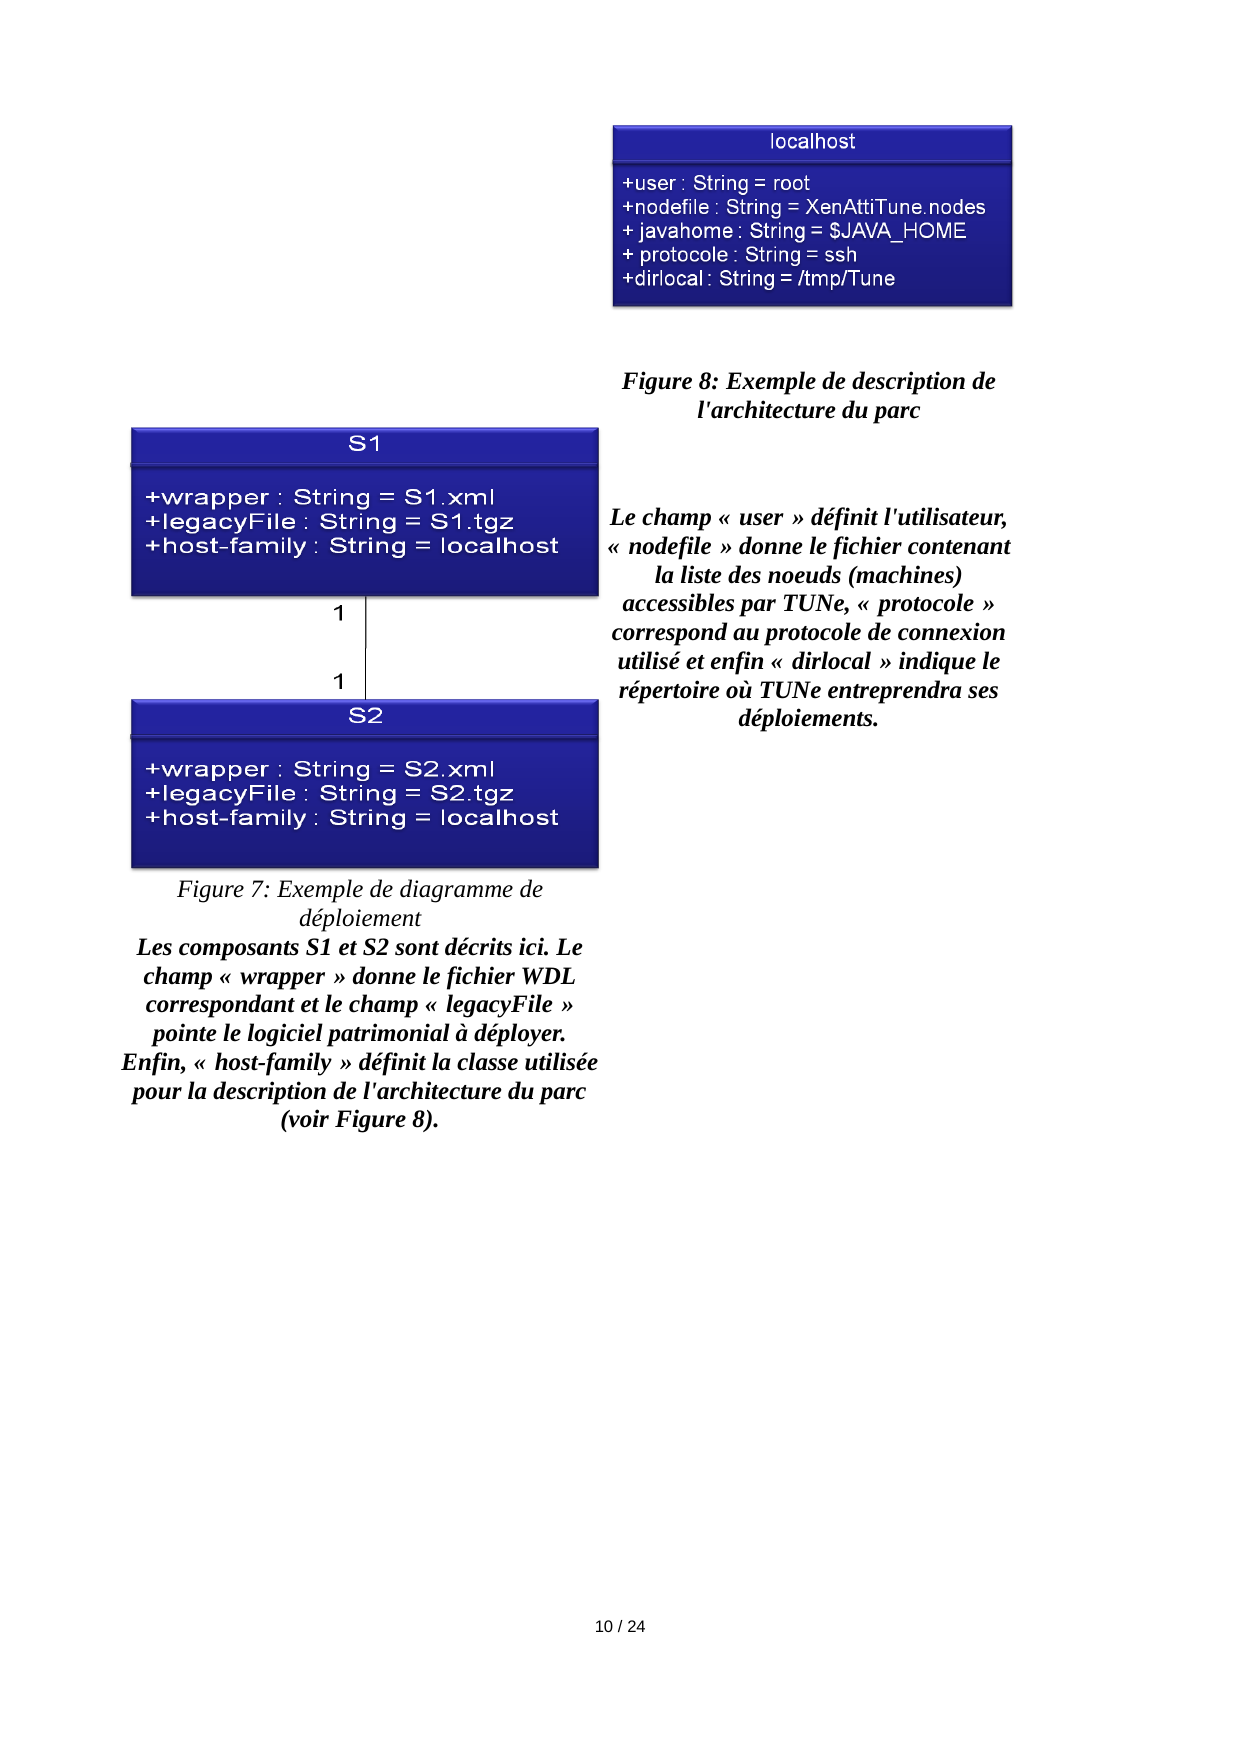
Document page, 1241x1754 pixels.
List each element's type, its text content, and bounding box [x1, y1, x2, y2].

text Figure 7: Exemple de diagramme de déploiement [118, 875, 604, 932]
picture [118, 420, 604, 875]
text [118, 407, 604, 420]
picture [603, 118, 1017, 313]
text Les composants S1 et S2 sont décrits ici. Le champ « wrapper » donne le fichier WDL correspondant et le champ « legacyFile » pointe le logiciel patrimonial à déployer. Enfin, « host-family » définit la classe utilisée pour la description de l'architecture du parc (voir Figure 8). [118, 932, 604, 1133]
text Le champ « user » définit l'utilisateur, « nodefile » donne le fichier contenant la liste des noeuds (machines) accessibles par TUNe, « protocole » correspond au protocole de connexion utilisé et enfin « dirlocal » indique le répertoire où TUNe entreprendra ses déploiements. [604, 502, 1016, 732]
text Figure 8: Exemple de description de l'architecture du parc [604, 366, 1016, 423]
